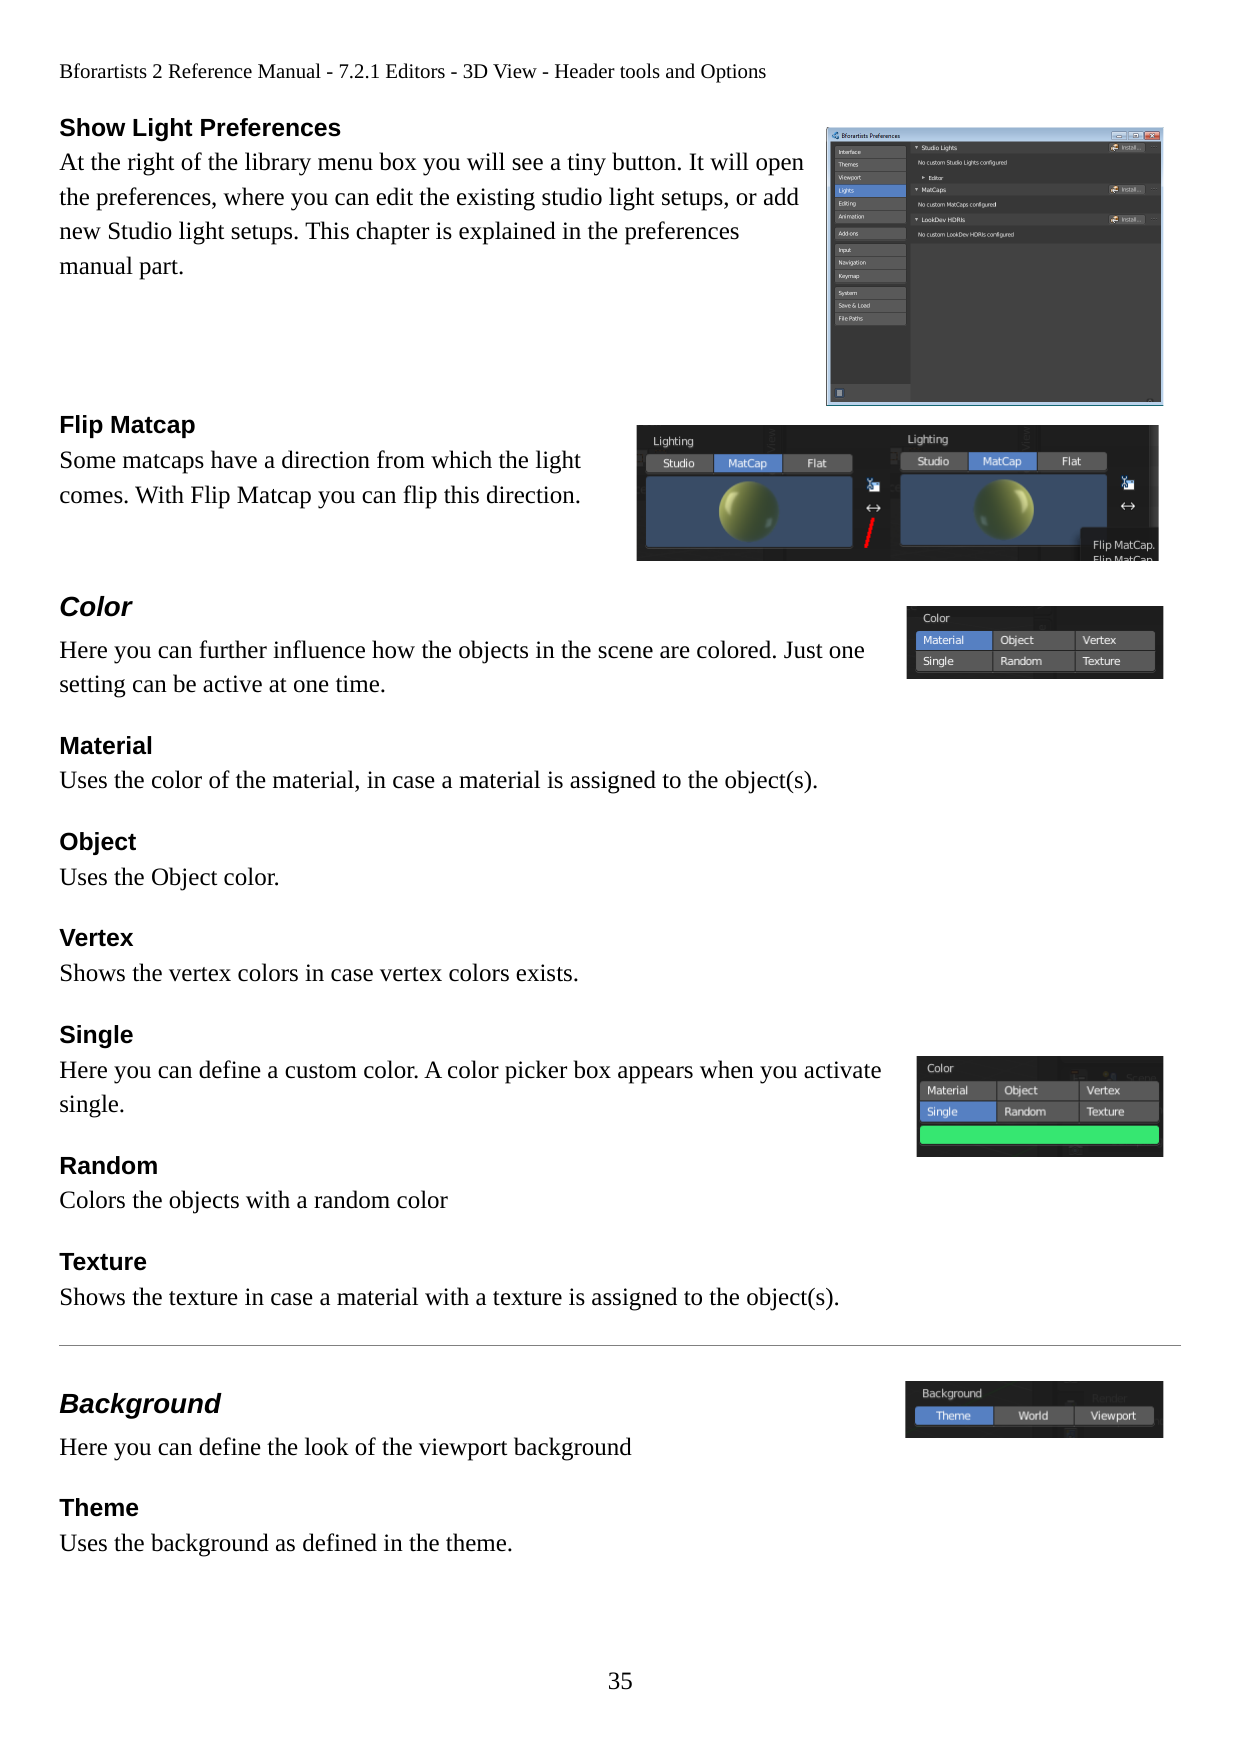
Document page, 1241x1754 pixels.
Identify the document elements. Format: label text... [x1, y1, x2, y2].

text Here you can define the look of the viewport background [59, 1432, 1181, 1461]
picture [906, 606, 1164, 679]
text Colors the objects with a random color [59, 1186, 1181, 1214]
text Here you can further influence how the objects in the scene are colored. Just one setting can be active at one time. [59, 635, 1181, 698]
subtitle Color [59, 590, 1181, 622]
picture [916, 1056, 1164, 1157]
subtitle Material [59, 731, 1181, 759]
subtitle Theme [59, 1493, 1181, 1522]
text Some matcaps have a direction from which the light comes. With Flip Matcap you can flip this direction. [59, 445, 636, 508]
picture [636, 425, 1159, 561]
subtitle [1164, 1388, 1181, 1419]
text Uses the background as defined in the theme. [59, 1528, 1181, 1557]
text Shows the vertex colors in case vertex colors exists. [59, 958, 1181, 987]
text Shows the texture in case a material with a texture is assigned to the object(s). [59, 1282, 1181, 1311]
subtitle Vertex [59, 923, 1181, 952]
subtitle Show Light Preferences [59, 113, 1181, 141]
subtitle Single [59, 1020, 1181, 1048]
text Uses the Object color. [59, 862, 1181, 891]
text At the right of the library menu box you will see a tiny button. It will open the preferences, where you can edit the existing studio light setups, or add new Studio light setups. This chapter is explained in the preferences manual part. [59, 147, 826, 279]
subtitle Object [59, 827, 1181, 856]
text Uses the color of the material, in case a material is assigned to the object(s). [59, 766, 1181, 794]
text Here you can define a custom color. A color picker box appears when you activate single. [59, 1055, 1181, 1118]
subtitle Background [59, 1388, 905, 1419]
subtitle Flip Matcap [59, 411, 1181, 439]
picture [826, 127, 1164, 406]
subtitle Random [59, 1151, 1181, 1179]
picture [905, 1381, 1164, 1438]
subtitle Texture [59, 1247, 1181, 1276]
